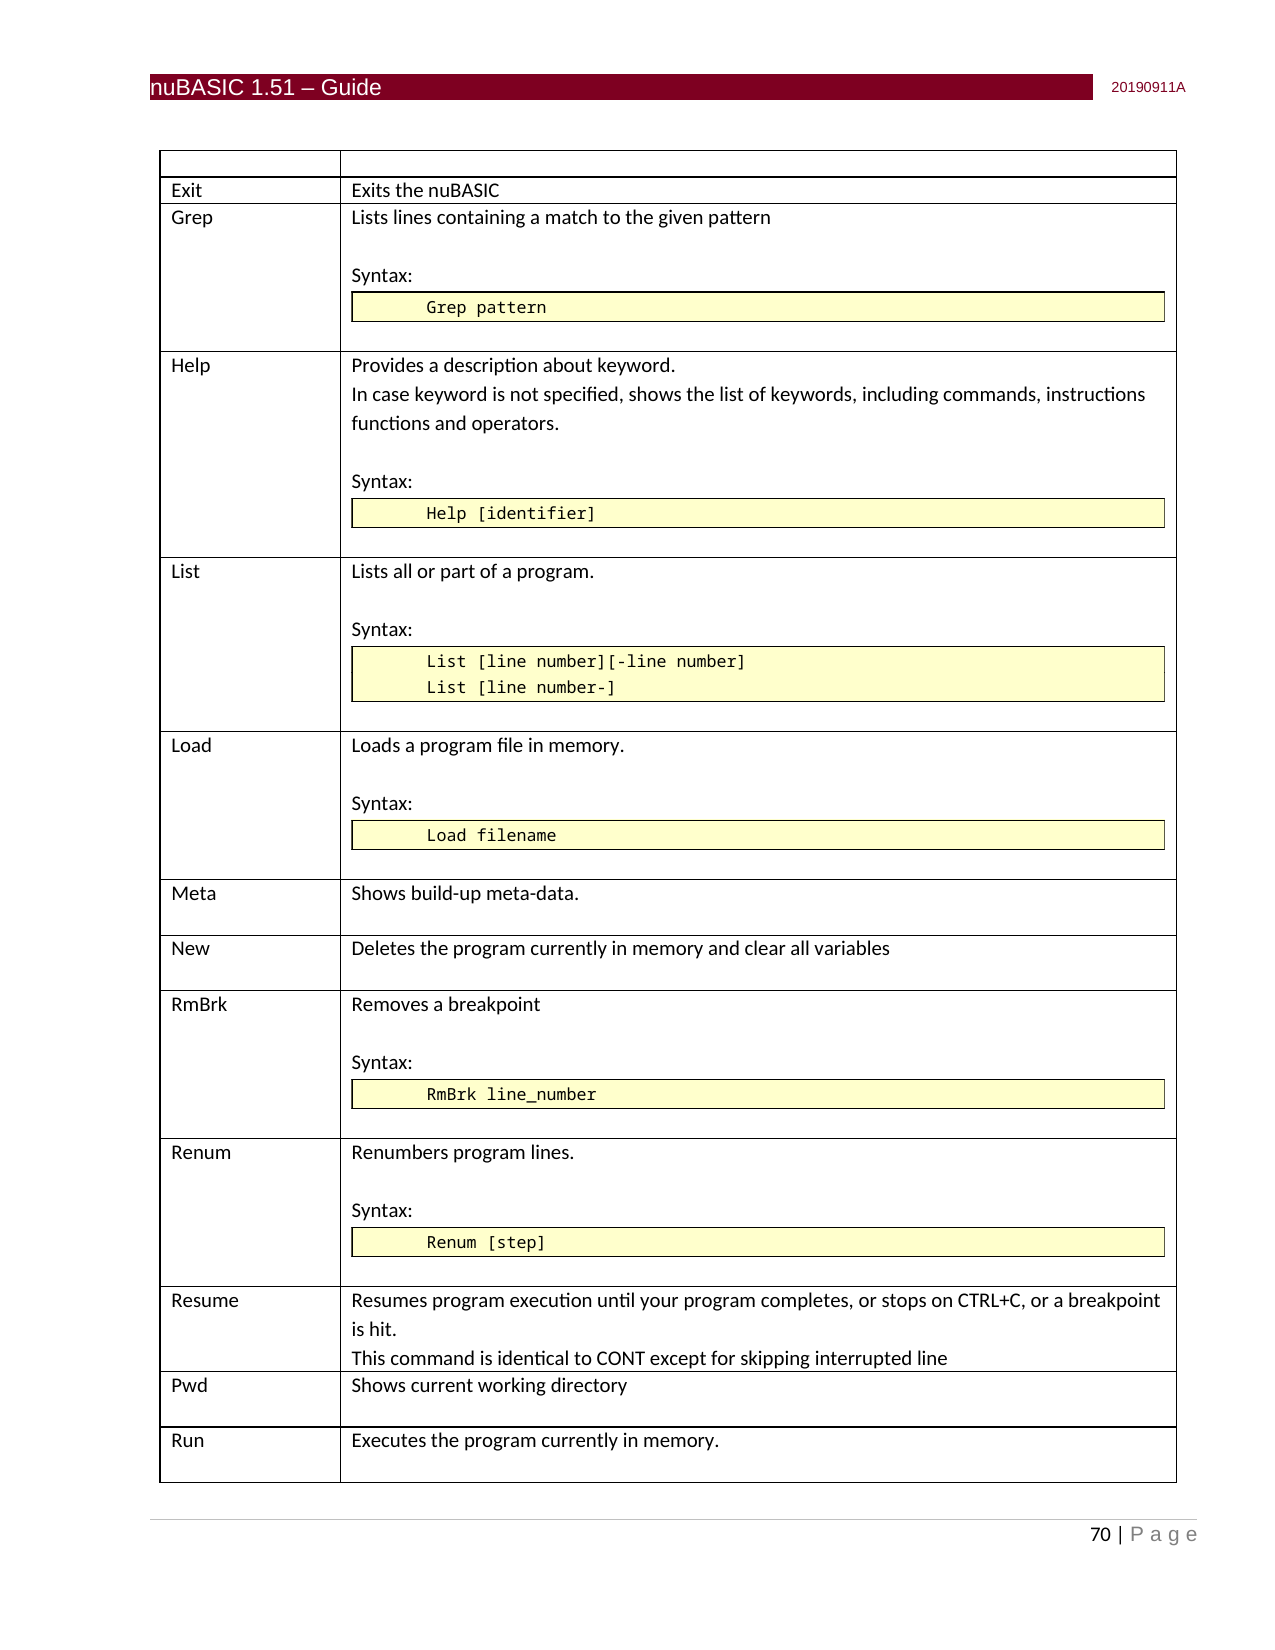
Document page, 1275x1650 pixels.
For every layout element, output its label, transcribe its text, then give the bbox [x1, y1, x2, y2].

table_cell Loads a program file in memory. Syntax: Load filename [341, 732, 1176, 879]
table_cell Shows build-up meta-data. [341, 880, 1176, 934]
table_cell Executes the program currently in memory. [341, 1428, 1176, 1482]
table_cell RmBrk [161, 991, 340, 1138]
table_cell Shows current working directory [341, 1372, 1176, 1426]
table_cell Exits the nuBASIC [341, 178, 1176, 203]
table_cell Exit [161, 178, 340, 203]
table_cell Renum [161, 1139, 340, 1286]
table_cell Removes a breakpoint Syntax: RmBrk line_number [341, 991, 1176, 1138]
table_cell Renumbers program lines. Syntax: Renum [step] [341, 1139, 1176, 1286]
table_cell Resumes program execution until your program completes, or stops on CTRL+C, or a breakpoint is hit. This command is identical to CONT except for skipping interrupted line [341, 1287, 1176, 1371]
table_cell [161, 151, 340, 176]
table_cell [341, 151, 1176, 176]
table_cell Grep [161, 204, 340, 351]
table_cell New [161, 936, 340, 990]
table_cell Help [161, 352, 340, 557]
table_cell Load [161, 732, 340, 879]
table_cell Pwd [161, 1372, 340, 1426]
table_cell Resume [161, 1287, 340, 1371]
table_cell Run [161, 1428, 340, 1482]
table_cell Lists all or part of a program. Syntax: List [line number][-line number] List [line number-] [341, 558, 1176, 731]
table_cell Provides a description about keyword. In case keyword is not specified, shows the list of keywords, including commands, instructions functions and operators. Syntax: Help [identifier] [341, 352, 1176, 557]
table_cell Lists lines containing a match to the given pattern Syntax: Grep pattern [341, 204, 1176, 351]
table_cell List [161, 558, 340, 731]
table_cell Meta [161, 880, 340, 934]
table_cell Deletes the program currently in memory and clear all variables [341, 936, 1176, 990]
